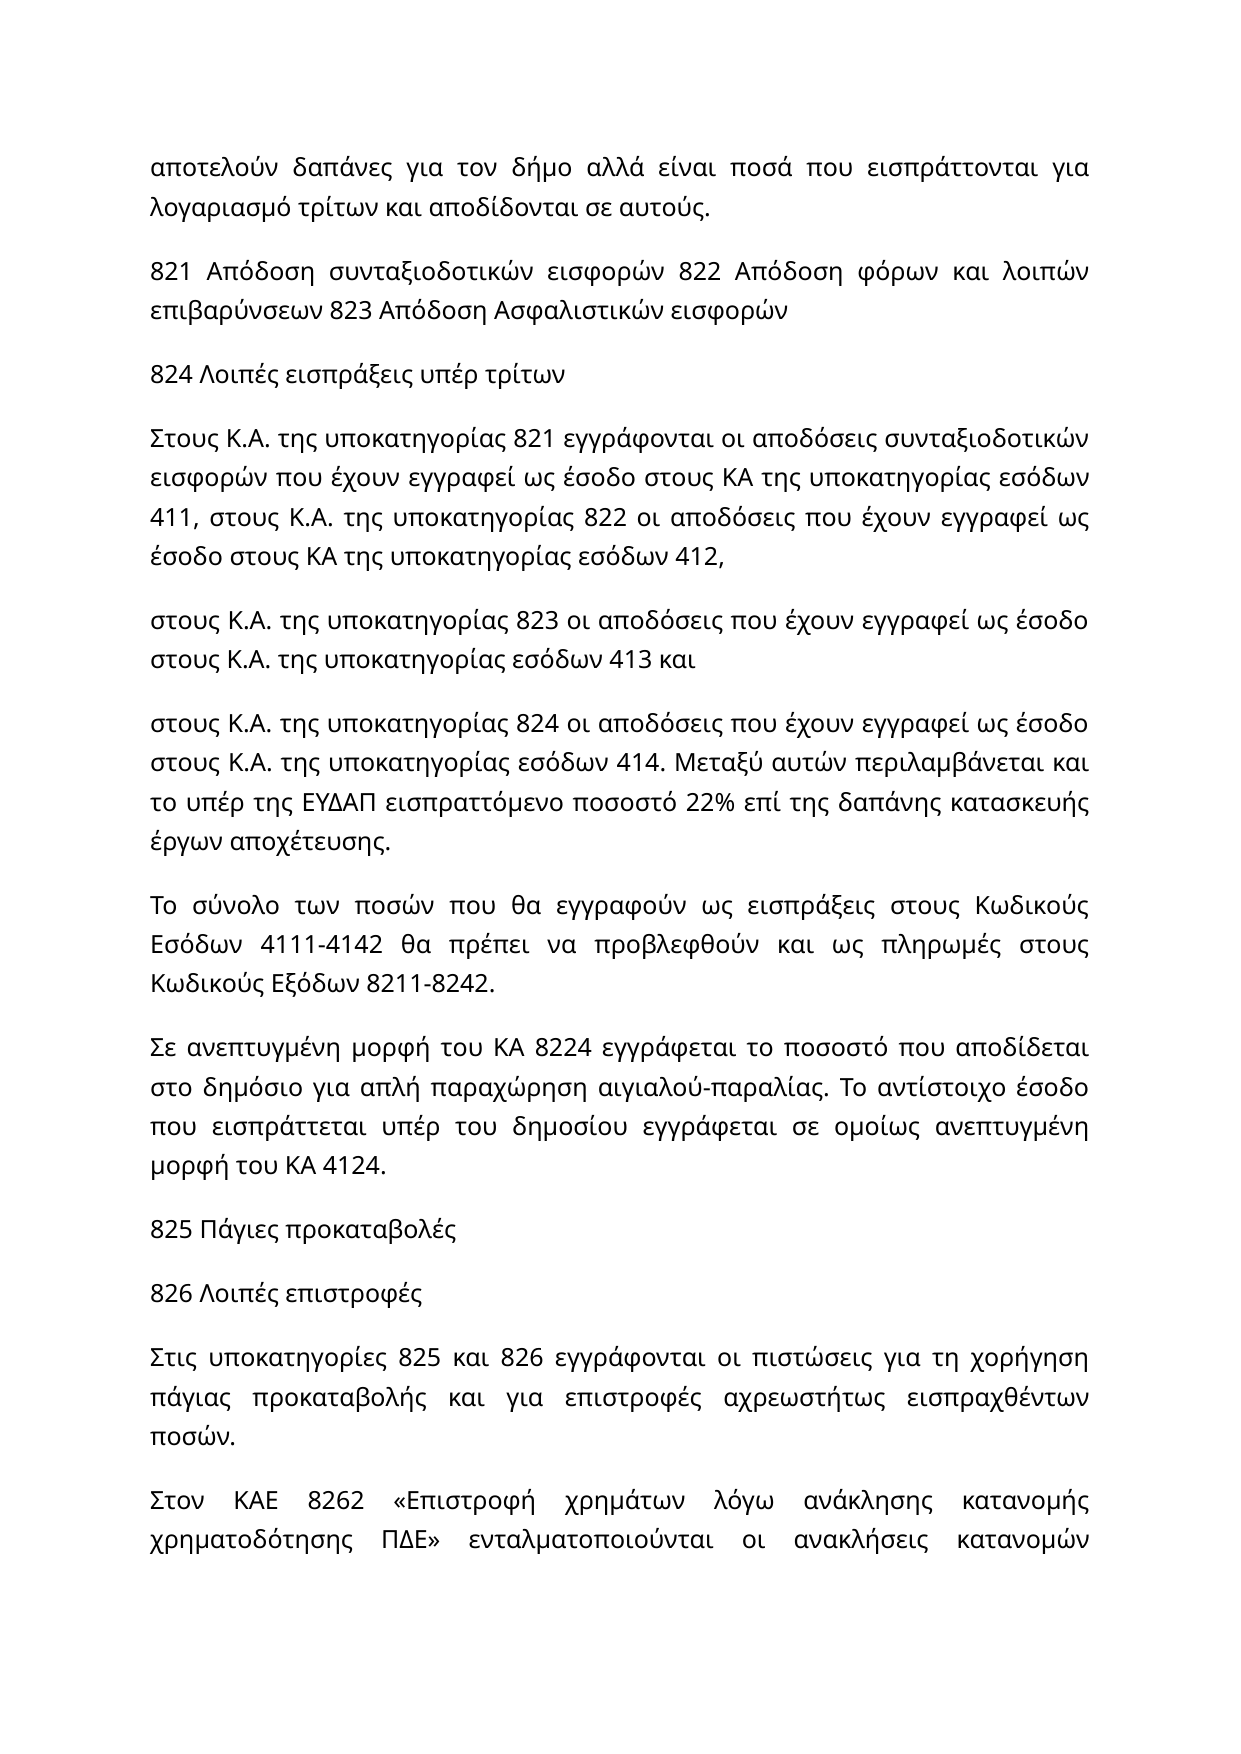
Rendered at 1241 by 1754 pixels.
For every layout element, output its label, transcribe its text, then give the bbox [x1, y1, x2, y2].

text Στις υποκατηγορίες 825 και 826 εγγράφονται οι πιστώσεις για τη χορήγηση πάγιας προκαταβολής και για επιστροφές αχρεωστήτως εισπραχθέντων ποσών. [150, 1340, 1090, 1452]
text Σε ανεπτυγμένη μορφή του ΚΑ 8224 εγγράφεται το ποσοστό που αποδίδεται στο δημόσιο για απλή παραχώρηση αιγιαλού-παραλίας. Το αντίστοιχο έσοδο που εισπράττεται υπέρ του δημοσίου εγγράφεται σε ομοίως ανεπτυγμένη μορφή του ΚΑ 4124. [150, 1030, 1090, 1182]
text Το σύνολο των ποσών που θα εγγραφούν ως εισπράξεις στους Κωδικούς Εσόδων 4111-4142 θα πρέπει να προβλεφθούν και ως πληρωμές στους Κωδικούς Εξόδων 8211-8242. [150, 887, 1090, 1000]
text αποτελούν δαπάνες για τον δήμο αλλά είναι ποσά που εισπράττονται για λογαριασμό τρίτων και αποδίδονται σε αυτούς. [150, 150, 1090, 223]
text 821 Απόδοση συνταξιοδοτικών εισφορών 822 Απόδοση φόρων και λοιπών επιβαρύνσεων 823 Απόδοση Ασφαλιστικών εισφορών [150, 253, 1090, 327]
text 825 Πάγιες προκαταβολές [150, 1212, 1090, 1246]
text Στους Κ.Α. της υποκατηγορίας 821 εγγράφονται οι αποδόσεις συνταξιοδοτικών εισφορών που έχουν εγγραφεί ως έσοδο στους ΚΑ της υποκατηγορίας εσόδων 411, στους Κ.Α. της υποκατηγορίας 822 οι αποδόσεις που έχουν εγγραφεί ως έσοδο στους ΚΑ της υποκατηγορίας εσόδων 412, [150, 421, 1090, 572]
text στους Κ.Α. της υποκατηγορίας 824 οι αποδόσεις που έχουν εγγραφεί ως έσοδο στους Κ.Α. της υποκατηγορίας εσόδων 414. Μεταξύ αυτών περιλαμβάνεται και το υπέρ της ΕΥΔΑΠ εισπραττόμενο ποσοστό 22% επί της δαπάνης κατασκευής έργων αποχέτευσης. [150, 706, 1090, 857]
text 826 Λοιπές επιστροφές [150, 1276, 1090, 1310]
text 824 Λοιπές εισπράξεις υπέρ τρίτων [150, 357, 1090, 391]
text Στον ΚΑΕ 8262 «Επιστροφή χρημάτων λόγω ανάκλησης κατανομής χρηματοδότησης ΠΔΕ» ενταλματοποιούνται οι ανακλήσεις κατανομών [150, 1482, 1090, 1556]
text στους Κ.Α. της υποκατηγορίας 823 οι αποδόσεις που έχουν εγγραφεί ως έσοδο στους Κ.Α. της υποκατηγορίας εσόδων 413 και [150, 602, 1090, 676]
